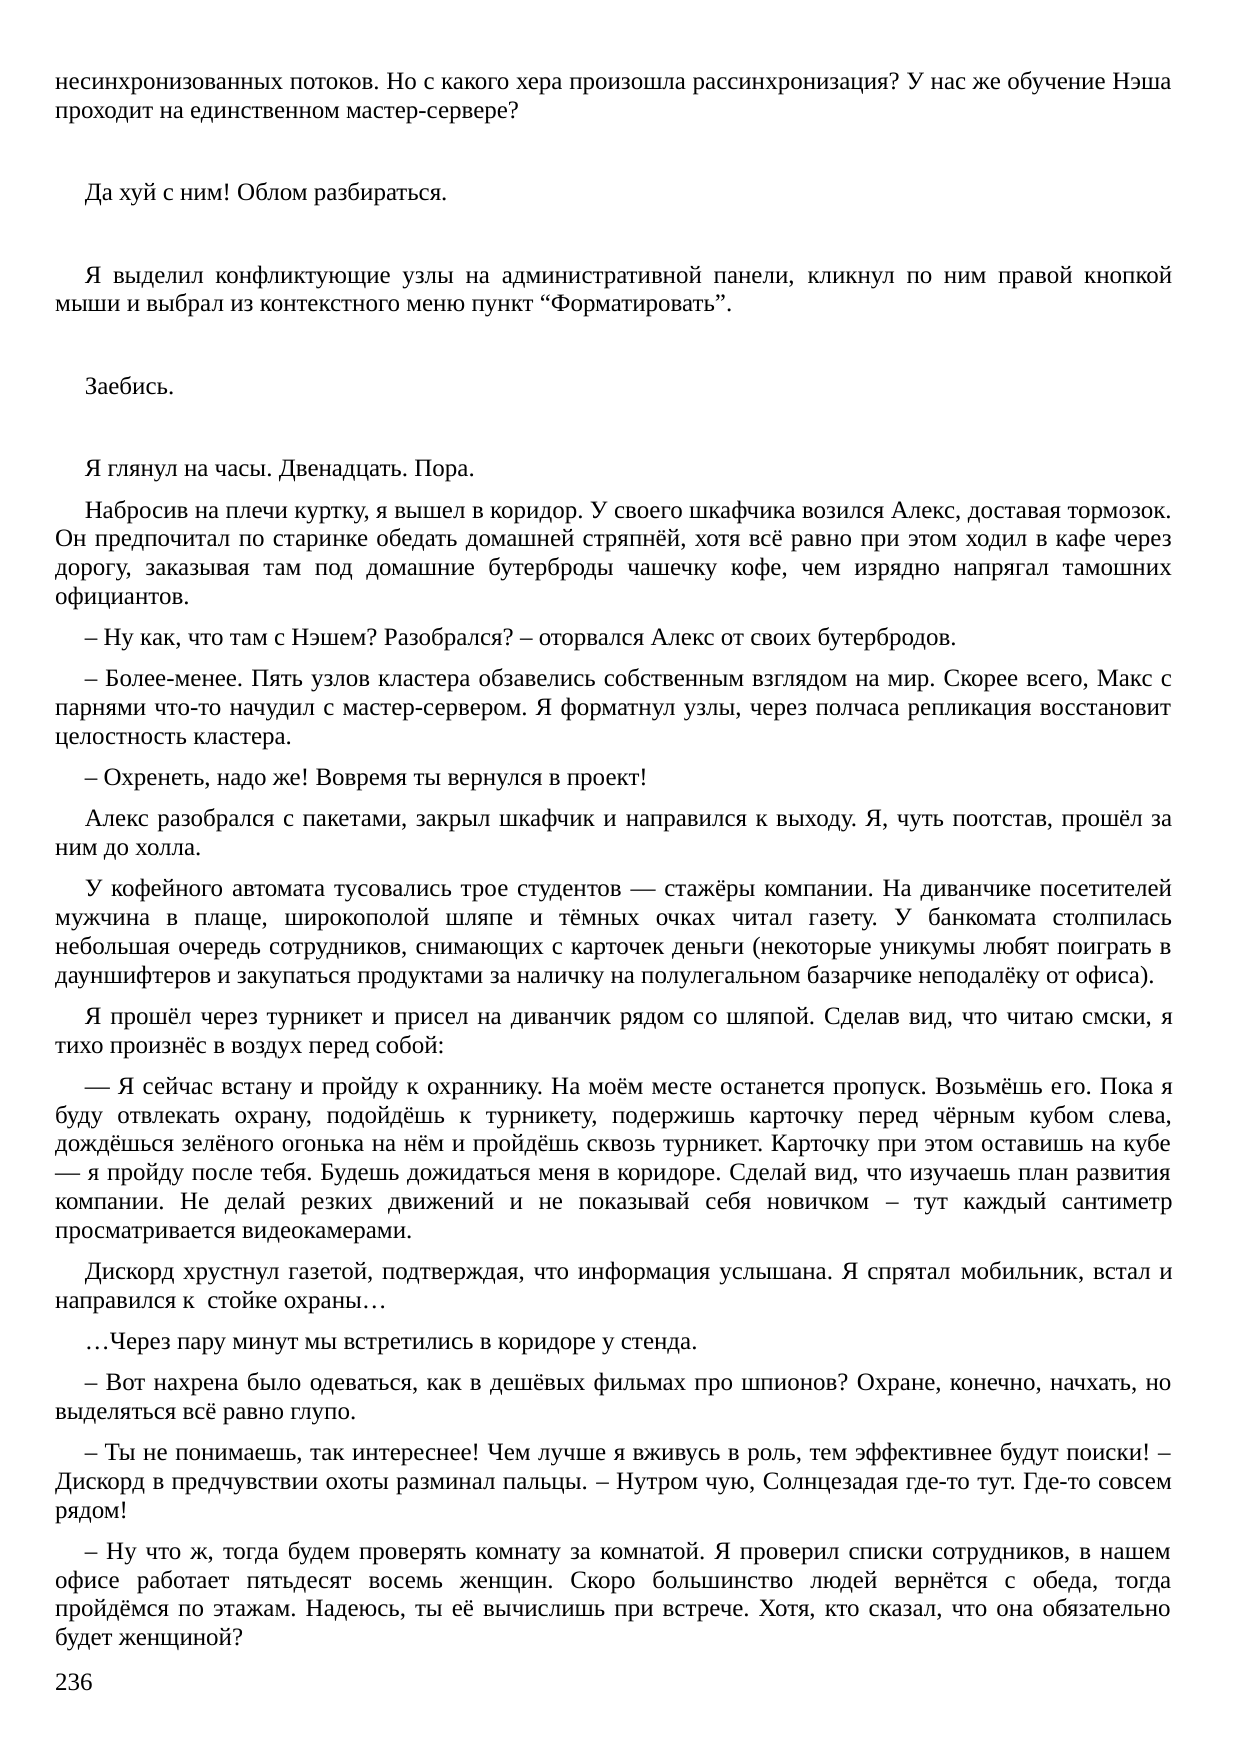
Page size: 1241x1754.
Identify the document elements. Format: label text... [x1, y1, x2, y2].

text – Ну как, что там с Нэшем? Разобрался? – оторвался Алекс от своих бутербродов. [55, 622, 1173, 651]
text У кофейного автомата тусовались трое студентов — стажёры компании. На диванчике посетителей мужчина в плаще, широкополой шляпе и тёмных очках читал газету. У банкомата столпилась небольшая очередь сотрудников, снимающих с карточек деньги (некоторые уникумы любят поиграть в дауншифтеров и закупаться продуктами за наличку на полулегальном базарчике неподалёку от офиса). [55, 873, 1173, 988]
text Да хуй с ним! Облом разбираться. [55, 177, 1173, 206]
text – Ты не понимаешь, так интереснее! Чем лучше я вживусь в роль, тем эффективнее будут поиски! –Дискорд в предчувствии охоты разминал пальцы. – Нутром чую, Солнцезадая где-то тут. Где-то совсем рядом! [55, 1437, 1173, 1523]
text …Через пару минут мы встретились в коридоре у стенда. [55, 1326, 1173, 1355]
text Я глянул на часы. Двенадцать. Пора. [55, 453, 1173, 482]
text – Охренеть, надо же! Вовремя ты вернулся в проект! [55, 762, 1173, 791]
text Заебись. [55, 371, 1173, 400]
text Набросив на плечи куртку, я вышел в коридор. У своего шкафчика возился Алекс, доставая тормозок. Он предпочитал по старинке обедать домашней стряпнёй, хотя всё равно при этом ходил в кафе через дорогу, заказывая там под домашние бутерброды чашечку кофе, чем изрядно напрягал тамошних официантов. [55, 495, 1173, 610]
text – Ну что ж, тогда будем проверять комнату за комнатой. Я проверил списки сотрудников, в нашем офисе работает пятьдесят восемь женщин. Скоро большинство людей вернётся с обеда, тогда пройдёмся по этажам. Надеюсь, ты её вычислишь при встрече. Хотя, кто сказал, что она обязательно будет женщиной? [55, 1536, 1173, 1651]
text несинхронизованных потоков. Но с какого хера произошла рассинхронизация? У нас же обучение Нэша проходит на единственном мастер-сервере? [55, 66, 1173, 123]
text Я выделил конфликтующие узлы на административной панели, кликнул по ним правой кнопкой мыши и выбрал из контекстного меню пункт “Форматировать”. [55, 260, 1173, 317]
text Дискорд хрустнул газетой, подтверждая, что информация услышана. Я спрятал мобильник, встал и направился к стойке охраны… [55, 1256, 1173, 1313]
text – Вот нахрена было одеваться, как в дешёвых фильмах про шпионов? Охране, конечно, начхать, но выделяться всё равно глупо. [55, 1367, 1173, 1425]
text Алекс разобрался с пакетами, закрыл шкафчик и направился к выходу. Я, чуть поотстав, прошёл за ним до холла. [55, 803, 1173, 861]
text Я прошёл через турникет и присел на диванчик рядом со шляпой. Сделав вид, что читаю смски, я тихо произнёс в воздух перед собой: [55, 1001, 1173, 1058]
text – Более-менее. Пять узлов кластера обзавелись собственным взглядом на мир. Скорее всего, Макс с парнями что-то начудил с мастер-сервером. Я форматнул узлы, через полчаса репликация восстановит целостность кластера. [55, 663, 1173, 750]
text — Я сейчас встану и пройду к охраннику. На моём месте останется пропуск. Возьмёшь его. Пока я буду отвлекать охрану, подойдёшь к турникету, подержишь карточку перед чёрным кубом слева, дождёшься зелёного огонька на нём и пройдёшь сквозь турникет. Карточку при этом оставишь на кубе — я пройду после тебя. Будешь дожидаться меня в коридоре. Сделай вид, что изучаешь план развития компании. Не делай резких движений и не показывай себя новичком – тут каждый сантиметр просматривается видеокамерами. [55, 1071, 1173, 1243]
